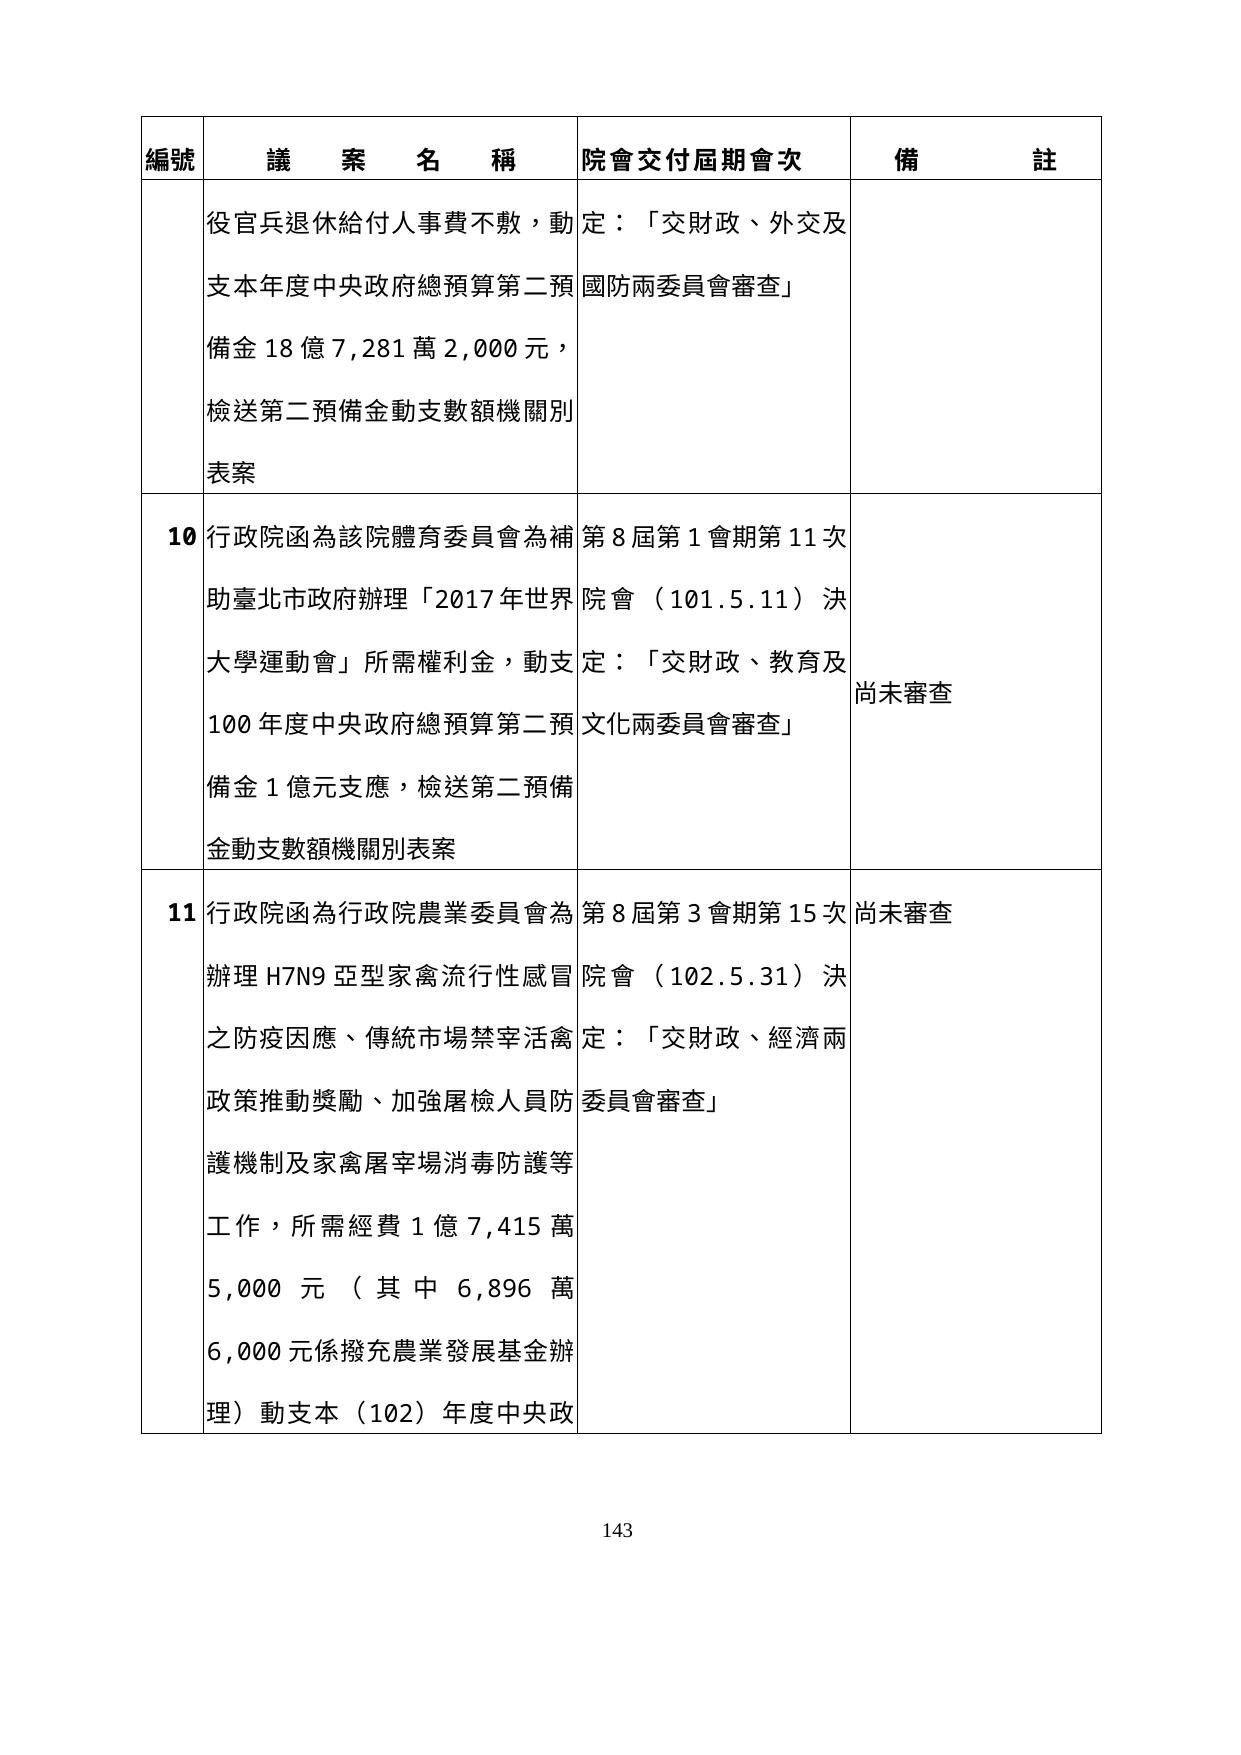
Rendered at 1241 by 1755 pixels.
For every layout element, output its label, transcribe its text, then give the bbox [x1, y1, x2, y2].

table_cell 行政院函為行政院農業委員會為辦理H7N9亞型家禽流行性感冒之防疫因應、傳統市場禁宰活禽政策推動獎勵、加強屠檢人員防護機制及家禽屠宰場消毒防護等工作，所需經費1億7,415萬5,000元（其中6,896萬6,000元係撥充農業發展基金辦理）動支本（102）年度中央政 [204, 870, 577, 1432]
table_cell 第8屆第3會期第15次院會（102.5.31）決定：「交財政、經濟兩委員會審查」 [578, 870, 850, 1432]
table_cell 定：「交財政、外交及國防兩委員會審查」 [578, 180, 850, 493]
table_header 備 註 [851, 117, 1101, 179]
table_cell 役官兵退休給付人事費不敷，動支本年度中央政府總預算第二預備金18億7,281萬2,000元，檢送第二預備金動支數額機關別表案 [204, 180, 577, 493]
table_cell 行政院函為該院體育委員會為補助臺北市政府辦理「2017年世界大學運動會」所需權利金，動支100年度中央政府總預算第二預備金1億元支應，檢送第二預備金動支數額機關別表案 [204, 494, 577, 869]
table_header 編號 [142, 117, 203, 179]
table_cell [851, 180, 1101, 493]
table_header 議 案 名 稱 [204, 117, 577, 179]
table_cell 尚未審查 [851, 494, 1101, 869]
table_cell [142, 180, 203, 493]
table_cell [142, 870, 203, 1432]
table_cell [142, 494, 203, 869]
table_header 院會交付屆期會次 [578, 117, 850, 179]
table_cell 尚未審查 [851, 870, 1101, 1432]
table_cell 第8屆第1會期第11次院會（101.5.11）決定：「交財政、教育及文化兩委員會審查」 [578, 494, 850, 869]
